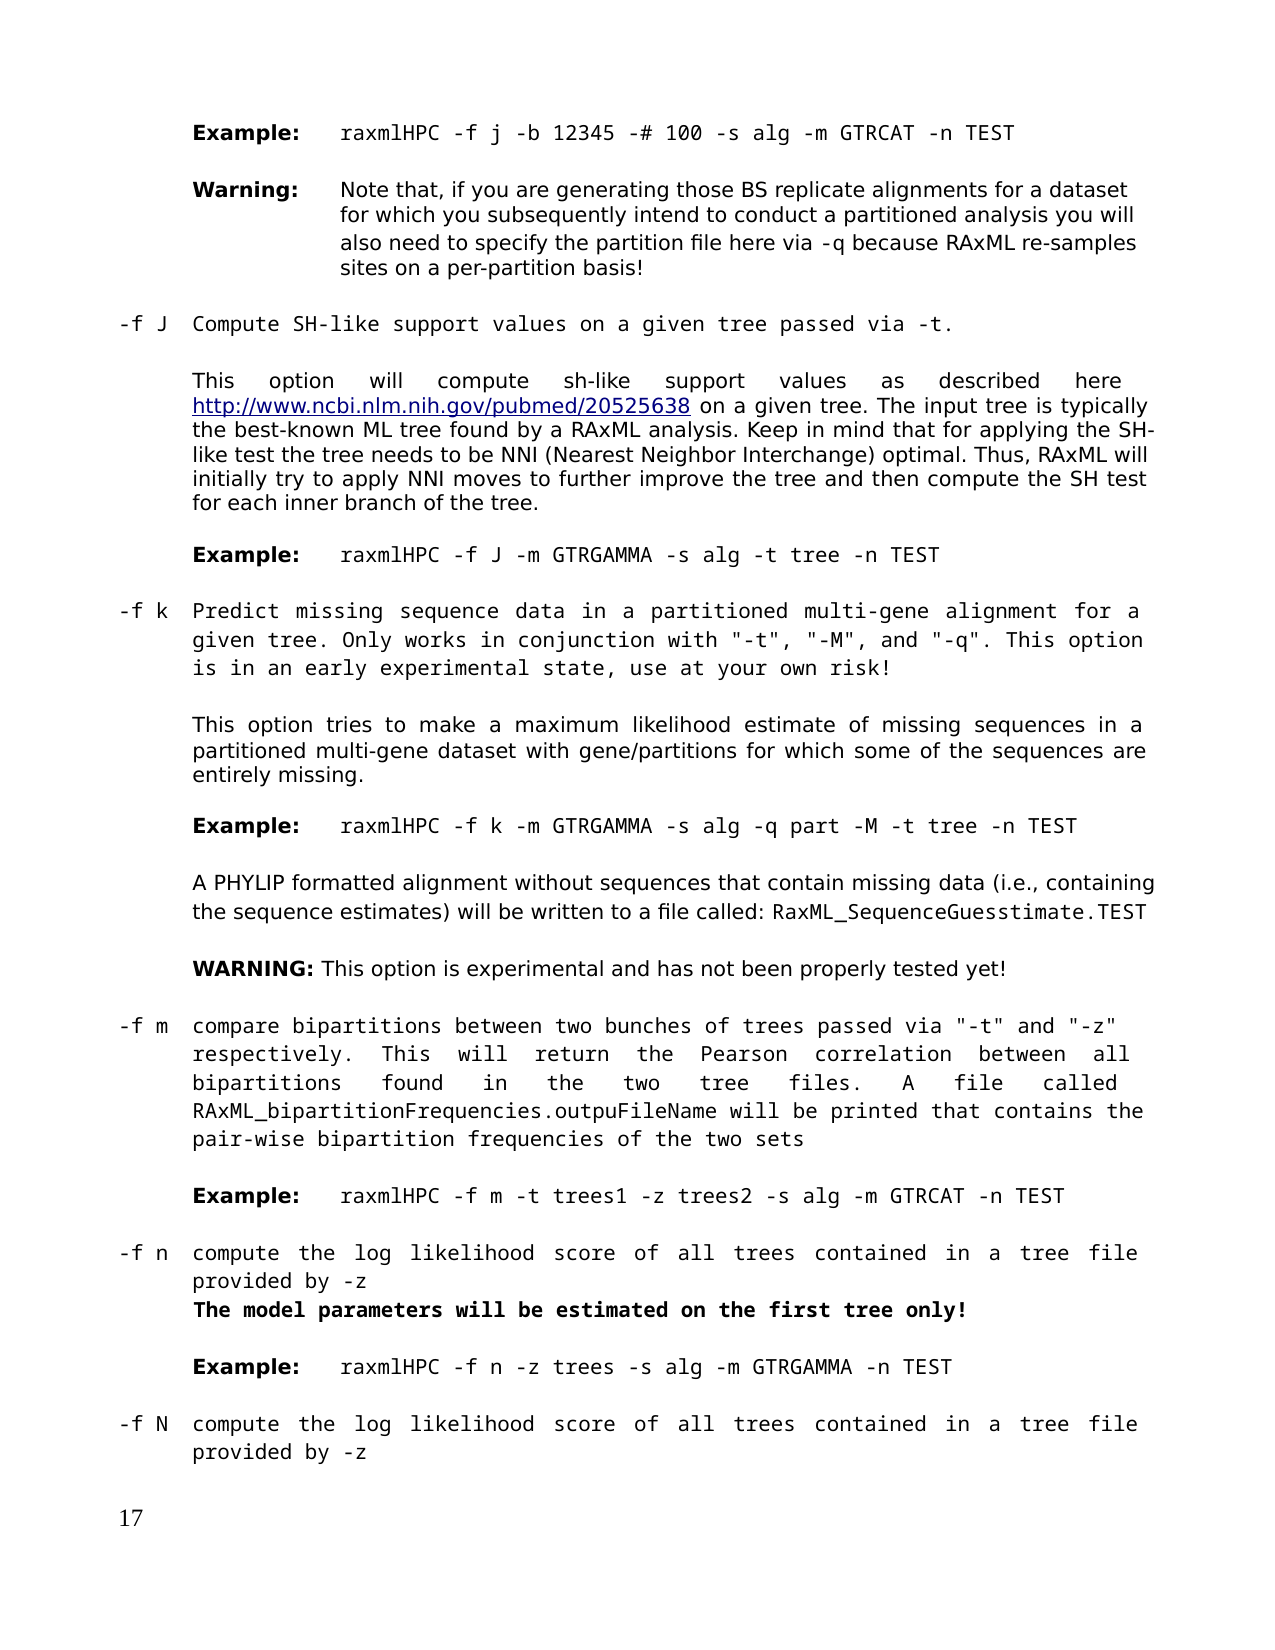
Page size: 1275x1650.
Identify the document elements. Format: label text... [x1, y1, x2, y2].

text The model parameters will be estimated on the first tree only! [118, 1295, 1157, 1323]
text Example: raxmlHPC -f m -t trees1 -z trees2 -s alg -m GTRCAT -n TEST [118, 1181, 1157, 1210]
text Warning: Note that, if you are generating those BS replicate alignments for a dataset for which you subsequently intend to conduct a partitioned analysis you will also need to specify the partition file here via -q because RAxML re-samples sites on a per-partition basis! [118, 175, 1157, 280]
text A PHYLIP formatted alignment without sequences that contain missing data (i.e., containing the sequence estimates) will be written to a file called: RaxML_SequenceGuesstimate.TEST [118, 868, 1157, 925]
text respectively. This will return the Pearson correlation between all bipartitions found in the two tree files. A file called RAxML_bipartitionFrequencies.outpuFileName will be printed that contains the pair-wise bipartition frequencies of the two sets [118, 1039, 1157, 1153]
text -f k Predict missing sequence data in a partitioned multi-gene alignment for a given tree. Only works in conjunction with "-t", "-M", and "-q". This option is in an early experimental state, use at your own risk! [118, 597, 1157, 682]
text -f m compare bipartitions between two bunches of trees passed via "-t" and "-z" [118, 1011, 1157, 1039]
text -f N compute the log likelihood score of all trees contained in a tree file provided by -z [118, 1409, 1157, 1466]
text Example: raxmlHPC -f J -m GTRGAMMA -s alg -t tree -n TEST [118, 540, 1157, 568]
text This option tries to make a maximum likelihood estimate of missing sequences in a partitioned multi-gene dataset with gene/partitions for which some of the sequences are entirely missing. [118, 710, 1157, 787]
text -f J Compute SH-like support values on a given tree passed via -t. [118, 309, 1157, 337]
text -f n compute the log likelihood score of all trees contained in a tree file provided by -z [118, 1238, 1157, 1295]
text WARNING: This option is experimental and has not been properly tested yet! [118, 954, 1157, 982]
text Example: raxmlHPC -f j -b 12345 -# 100 -s alg -m GTRCAT -n TEST [118, 118, 1157, 147]
text Example: raxmlHPC -f n -z trees -s alg -m GTRGAMMA -n TEST [118, 1352, 1157, 1380]
text Example: raxmlHPC -f k -m GTRGAMMA -s alg -q part -M -t tree -n TEST [118, 812, 1157, 840]
text This option will compute sh-like support values as described here http://www.ncbi.nlm.nih.gov/pubmed/20525638 on a given tree. The input tree is typically the best-known ML tree found by a RAxML analysis. Keep in mind that for applying the SH- like test the tree needs to be NNI (Nearest Neighbor Interchange) optimal. Thus, RAxML will initially try to apply NNI moves to further improve the tree and then compute the SH test for each inner branch of the tree. [118, 366, 1157, 516]
